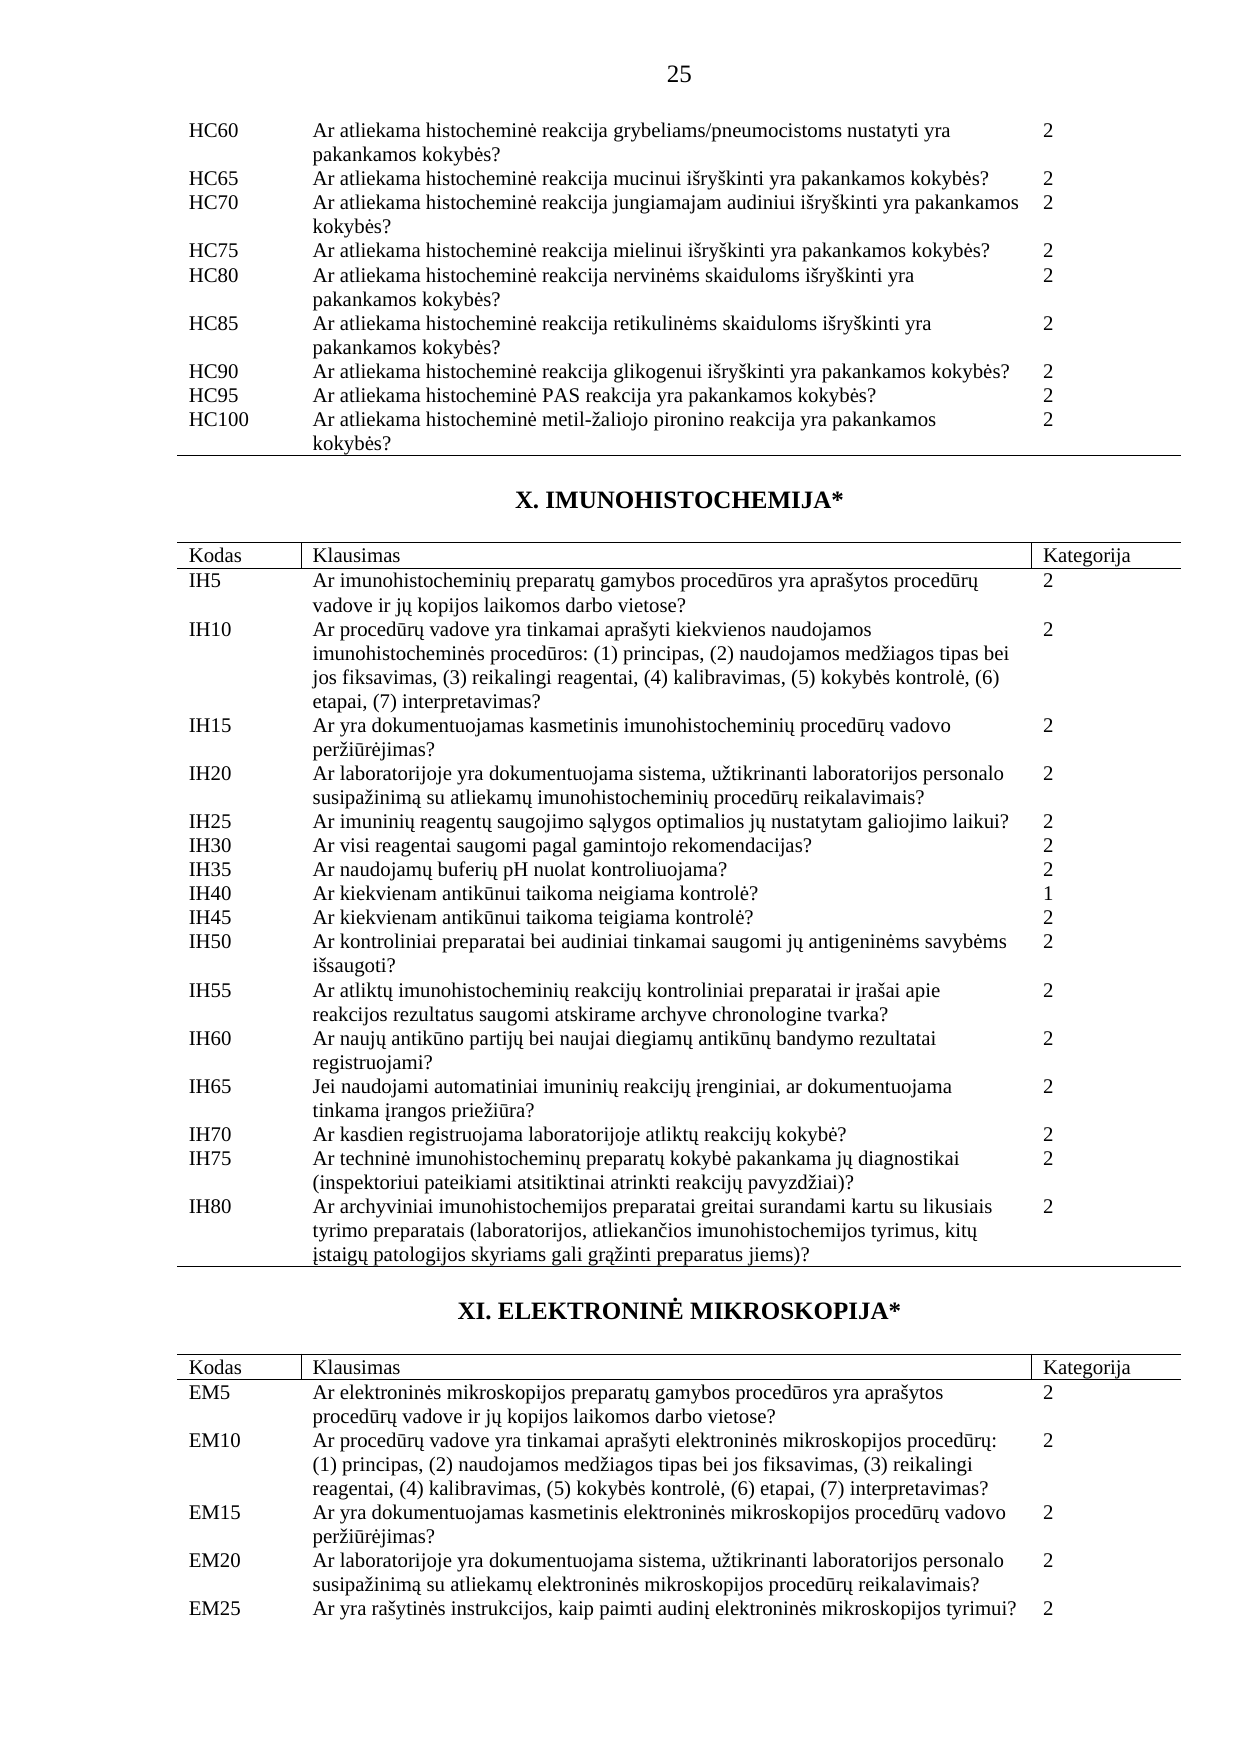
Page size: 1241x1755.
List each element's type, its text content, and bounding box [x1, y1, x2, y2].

table_cell HC80 [177, 263, 301, 311]
table_cell Ar elektroninės mikroskopijos preparatų gamybos procedūros yra aprašytos procedūrų vadove ir jų kopijos laikomos darbo vietose? [301, 1380, 1032, 1428]
table_cell Ar procedūrų vadove yra tinkamai aprašyti kiekvienos naudojamos imunohistocheminės procedūros: (1) principas, (2) naudojamos medžiagos tipas bei jos fiksavimas, (3) reikalingi reagentai, (4) kalibravimas, (5) kokybės kontrolė, (6) etapai, (7) interpretavimas? [301, 617, 1032, 713]
table_cell Ar kiekvienam antikūnui taikoma teigiama kontrolė? [301, 905, 1032, 929]
table_cell Ar atliekama histocheminė reakcija retikulinėms skaiduloms išryškinti yra pakankamos kokybės? [301, 311, 1032, 359]
table_cell 2 [1032, 166, 1181, 190]
table_cell 2 [1032, 1596, 1181, 1620]
table_cell IH25 [177, 809, 301, 833]
table_cell Ar imunohistocheminių preparatų gamybos procedūros yra aprašytos procedūrų vadove ir jų kopijos laikomos darbo vietose? [301, 569, 1032, 617]
table_cell Ar yra rašytinės instrukcijos, kaip paimti audinį elektroninės mikroskopijos tyrimui? [301, 1596, 1032, 1620]
table_cell IH5 [177, 569, 301, 617]
table_cell 2 [1032, 1026, 1181, 1074]
table_cell HC70 [177, 190, 301, 238]
table_cell 2 [1032, 569, 1181, 617]
table_cell 2 [1032, 833, 1181, 857]
table_cell Ar atliekama histocheminė reakcija mucinui išryškinti yra pakankamos kokybės? [301, 166, 1032, 190]
table_cell 2 [1032, 1194, 1181, 1266]
table_cell HC95 [177, 383, 301, 407]
table_cell 2 [1032, 713, 1181, 761]
table_cell Ar naujų antikūno partijų bei naujai diegiamų antikūnų bandymo rezultatai registruojami? [301, 1026, 1032, 1074]
table_cell Ar visi reagentai saugomi pagal gamintojo rekomendacijas? [301, 833, 1032, 857]
table_cell Ar atliekama histocheminė reakcija glikogenui išryškinti yra pakankamos kokybės? [301, 359, 1032, 383]
table_cell 2 [1032, 359, 1181, 383]
table_cell 2 [1032, 1428, 1181, 1500]
table_cell 2 [1032, 1548, 1181, 1596]
table_cell 2 [1032, 1122, 1181, 1146]
table_cell 2 [1032, 1380, 1181, 1428]
table_cell IH55 [177, 978, 301, 1026]
table_cell EM20 [177, 1548, 301, 1596]
table_cell 2 [1032, 857, 1181, 881]
table_cell HC90 [177, 359, 301, 383]
table_cell HC60 [177, 118, 301, 166]
table_header Klausimas [302, 1355, 1031, 1379]
table_cell 2 [1032, 407, 1181, 455]
table_cell IH45 [177, 905, 301, 929]
table_cell Ar atliekama histocheminė reakcija mielinui išryškinti yra pakankamos kokybės? [301, 239, 1032, 262]
table_cell 2 [1032, 263, 1181, 311]
table_cell Ar atliktų imunohistocheminių reakcijų kontroliniai preparatai ir įrašai apie reakcijos rezultatus saugomi atskirame archyve chronologine tvarka? [301, 978, 1032, 1026]
table_cell HC65 [177, 166, 301, 190]
table_cell Ar laboratorijoje yra dokumentuojama sistema, užtikrinanti laboratorijos personalo susipažinimą su atliekamų imunohistocheminių procedūrų reikalavimais? [301, 761, 1032, 809]
table_cell EM15 [177, 1500, 301, 1548]
table_cell Ar kasdien registruojama laboratorijoje atliktų reakcijų kokybė? [301, 1122, 1032, 1146]
table_cell 2 [1032, 809, 1181, 833]
table_cell EM10 [177, 1428, 301, 1500]
table_cell 2 [1032, 190, 1181, 238]
table_cell 2 [1032, 383, 1181, 407]
table_cell Ar imuninių reagentų saugojimo sąlygos optimalios jų nustatytam galiojimo laikui? [301, 809, 1032, 833]
table_cell IH75 [177, 1146, 301, 1194]
table_cell HC75 [177, 239, 301, 262]
table_header Kategorija [1032, 1355, 1181, 1379]
table_cell HC85 [177, 311, 301, 359]
table_cell Ar kontroliniai preparatai bei audiniai tinkamai saugomi jų antigeninėms savybėms išsaugoti? [301, 929, 1032, 977]
table_cell Ar laboratorijoje yra dokumentuojama sistema, užtikrinanti laboratorijos personalo susipažinimą su atliekamų elektroninės mikroskopijos procedūrų reikalavimais? [301, 1548, 1032, 1596]
table_cell 2 [1032, 978, 1181, 1026]
table_cell 2 [1032, 905, 1181, 929]
table_header Kodas [177, 543, 301, 567]
table_cell IH50 [177, 929, 301, 977]
table_cell 2 [1032, 311, 1181, 359]
table_cell 2 [1032, 761, 1181, 809]
table_cell 2 [1032, 239, 1181, 262]
table_cell IH20 [177, 761, 301, 809]
table_cell Jei naudojami automatiniai imuninių reakcijų įrenginiai, ar dokumentuojama tinkama įrangos priežiūra? [301, 1074, 1032, 1122]
table_cell Ar kiekvienam antikūnui taikoma neigiama kontrolė? [301, 881, 1032, 905]
table_cell IH15 [177, 713, 301, 761]
table_cell 2 [1032, 617, 1181, 713]
text X. IMUNOHISTOCHEMIJA* [177, 485, 1181, 513]
table_cell IH60 [177, 1026, 301, 1074]
table_cell 2 [1032, 1500, 1181, 1548]
table_cell Ar atliekama histocheminė reakcija jungiamajam audiniui išryškinti yra pakankamos kokybės? [301, 190, 1032, 238]
table_cell Ar techninė imunohistocheminų preparatų kokybė pakankama jų diagnostikai (inspektoriui pateikiami atsitiktinai atrinkti reakcijų pavyzdžiai)? [301, 1146, 1032, 1194]
table_cell Ar atliekama histocheminė reakcija grybeliams/pneumocistoms nustatyti yra pakankamos kokybės? [301, 118, 1032, 166]
table_cell IH80 [177, 1194, 301, 1266]
table_cell Ar atliekama histocheminė metil-žaliojo pironino reakcija yra pakankamos kokybės? [301, 407, 1032, 455]
table_cell IH30 [177, 833, 301, 857]
table_cell Ar yra dokumentuojamas kasmetinis imunohistocheminių procedūrų vadovo peržiūrėjimas? [301, 713, 1032, 761]
table_cell Ar archyviniai imunohistochemijos preparatai greitai surandami kartu su likusiais tyrimo preparatais (laboratorijos, atliekančios imunohistochemijos tyrimus, kitų įstaigų patologijos skyriams gali grąžinti preparatus jiems)? [301, 1194, 1032, 1266]
table_cell 2 [1032, 1074, 1181, 1122]
text XI. ELEKTRONINĖ MIKROSKOPIJA* [177, 1296, 1181, 1325]
table_cell Ar atliekama histocheminė reakcija nervinėms skaiduloms išryškinti yra pakankamos kokybės? [301, 263, 1032, 311]
table_cell IH10 [177, 617, 301, 713]
table_header Kodas [177, 1355, 301, 1379]
table_cell 2 [1032, 118, 1181, 166]
table_cell IH40 [177, 881, 301, 905]
table_header Klausimas [302, 543, 1031, 567]
table_header Kategorija [1032, 543, 1181, 567]
table_cell IH70 [177, 1122, 301, 1146]
table_cell IH35 [177, 857, 301, 881]
table_cell Ar procedūrų vadove yra tinkamai aprašyti elektroninės mikroskopijos procedūrų: (1) principas, (2) naudojamos medžiagos tipas bei jos fiksavimas, (3) reikalingi reagentai, (4) kalibravimas, (5) kokybės kontrolė, (6) etapai, (7) interpretavimas? [301, 1428, 1032, 1500]
table_cell EM5 [177, 1380, 301, 1428]
table_cell 2 [1032, 929, 1181, 977]
table_cell HC100 [177, 407, 301, 455]
table_cell Ar naudojamų buferių pH nuolat kontroliuojama? [301, 857, 1032, 881]
table_cell 1 [1032, 881, 1181, 905]
table_cell Ar yra dokumentuojamas kasmetinis elektroninės mikroskopijos procedūrų vadovo peržiūrėjimas? [301, 1500, 1032, 1548]
table_cell 2 [1032, 1146, 1181, 1194]
table_cell IH65 [177, 1074, 301, 1122]
table_cell Ar atliekama histocheminė PAS reakcija yra pakankamos kokybės? [301, 383, 1032, 407]
table_cell EM25 [177, 1596, 301, 1620]
